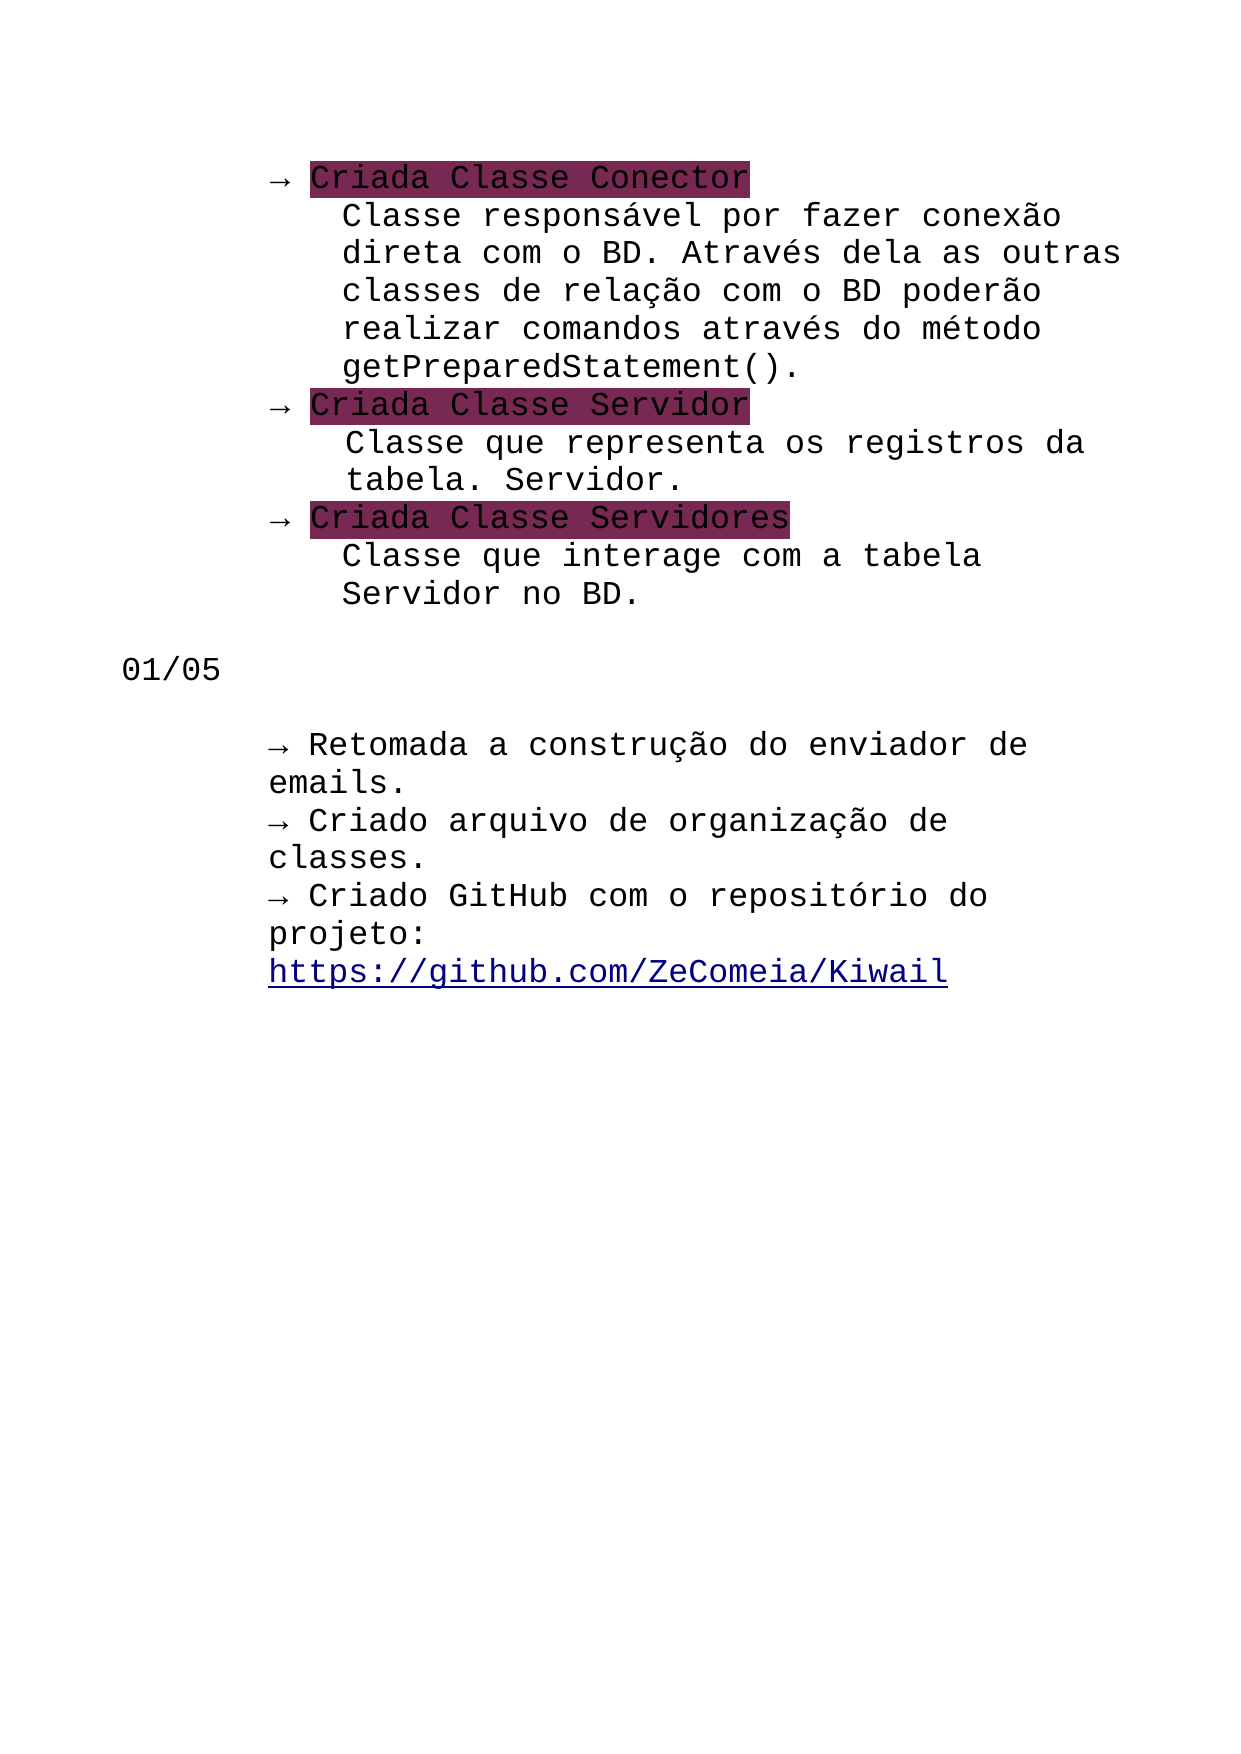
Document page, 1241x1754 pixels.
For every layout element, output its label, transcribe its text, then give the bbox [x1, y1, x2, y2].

text Classe responsável por fazer conexão direta com o BD. Através dela as outras classes de relação com o BD poderão realizar comandos através do método getPreparedStatement(). [342, 198, 1122, 387]
text → Criada Classe Servidor [270, 387, 1122, 425]
text → Criada Classe Conector [270, 161, 1122, 198]
text → Criada Classe Servidores [270, 501, 1122, 539]
text → Criado arquivo de organização de classes. [268, 803, 1122, 879]
text Classe que representa os registros da tabela. Servidor. [345, 425, 1122, 501]
text → Retomada a construção do enviador de emails. [268, 728, 1122, 803]
text 01/05 [121, 652, 1122, 690]
text → Criado GitHub com o repositório do projeto: https://github.com/ZeComeia/Kiwail [268, 879, 1122, 992]
text Classe que interage com a tabela Servidor no BD. [342, 539, 1122, 614]
